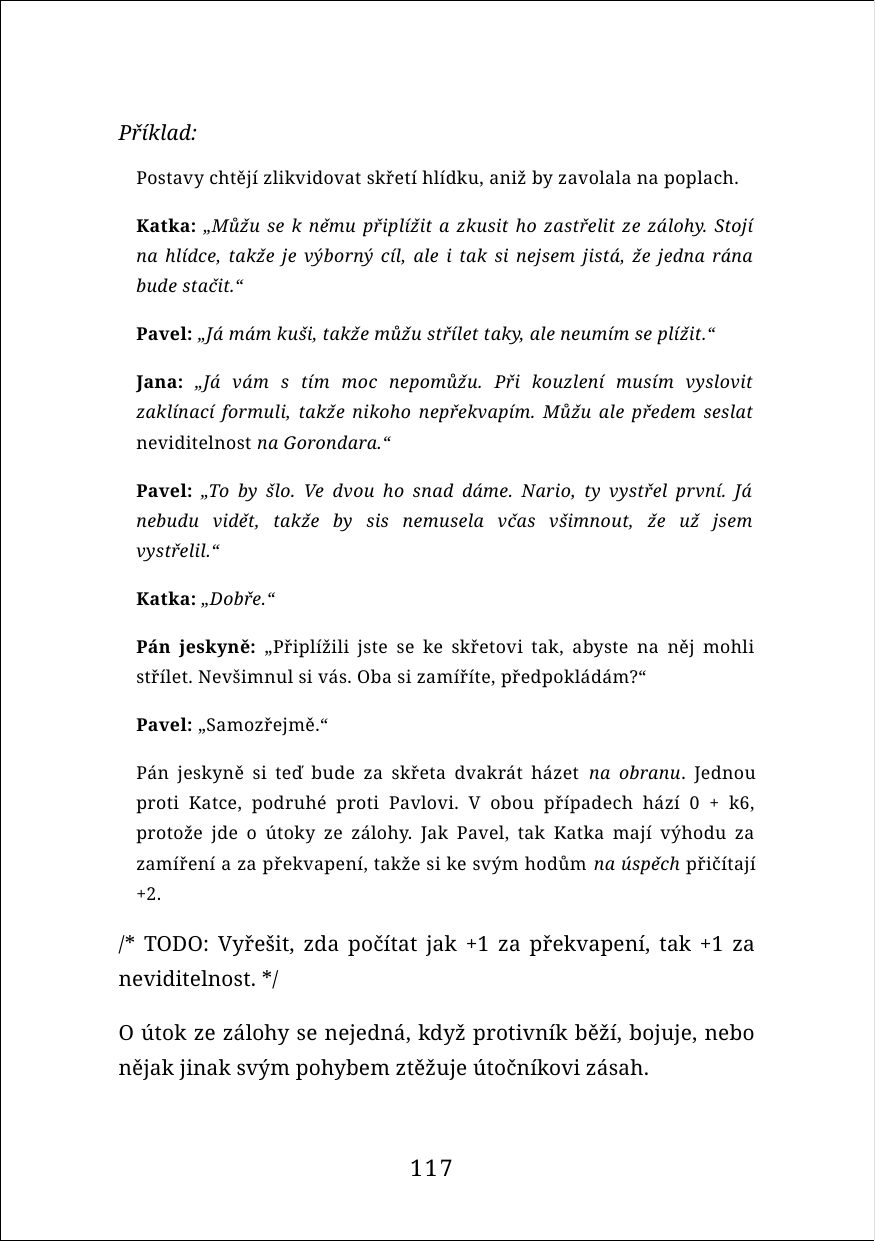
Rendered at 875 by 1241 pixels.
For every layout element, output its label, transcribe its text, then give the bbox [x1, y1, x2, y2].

text /* TODO: Vyřešit, zda počítat jak +1 za překvapení, tak +1 za neviditelnost. */ [118, 929, 756, 993]
text Jana: „Já vám s tím moc nepomůžu. Při kouzlení musím vyslovit zaklínací formuli, takže nikoho nepřekvapím. Můžu ale předem seslat neviditelnost na Gorondara.“ [136, 370, 756, 454]
text Příklad: [118, 118, 756, 147]
text Pán jeskyně: „Připlížili jste se ke skřetovi tak, abyste na něj mohli střílet. Nevšimnul si vás. Oba si zamíříte, předpokládám?“ [136, 634, 756, 689]
text Katka: „Dobře.“ [136, 586, 756, 611]
text Pavel: „Samozřejmě.“ [136, 712, 756, 737]
text Katka: „Můžu se k němu připlížit a zkusit ho zastřelit ze zálohy. Stojí na hlídce, takže je výborný cíl, ale i tak si nejsem jistá, že jedna rána bude stačit.“ [136, 213, 756, 298]
text Pavel: „To by šlo. Ve dvou ho snad dáme. Nario, ty vystřel první. Já nebudu vidět, takže by sis nemusela včas všimnout, že už jsem vystřelil.“ [136, 478, 756, 563]
text Pavel: „Já mám kuši, takže můžu střílet taky, ale neumím se plížit.“ [136, 322, 756, 346]
text Pán jeskyně si teď bude za skřeta dvakrát házet na obranu. Jednou proti Katce, podruhé proti Pavlovi. V obou případech hází 0 + k6, protože jde o útoky ze zálohy. Jak Pavel, tak Katka mají výhodu za zamíření a za překvapení, takže si ke svým hodům na úspěch přičítají +2. [136, 760, 756, 905]
text Postavy chtějí zlikvidovat skřetí hlídku, aniž by zavolala na poplach. [136, 166, 756, 190]
text O útok ze zálohy se nejedná, když protivník běží, bojuje, nebo nějak jinak svým pohybem ztěžuje útočníkovi zásah. [118, 1018, 756, 1082]
